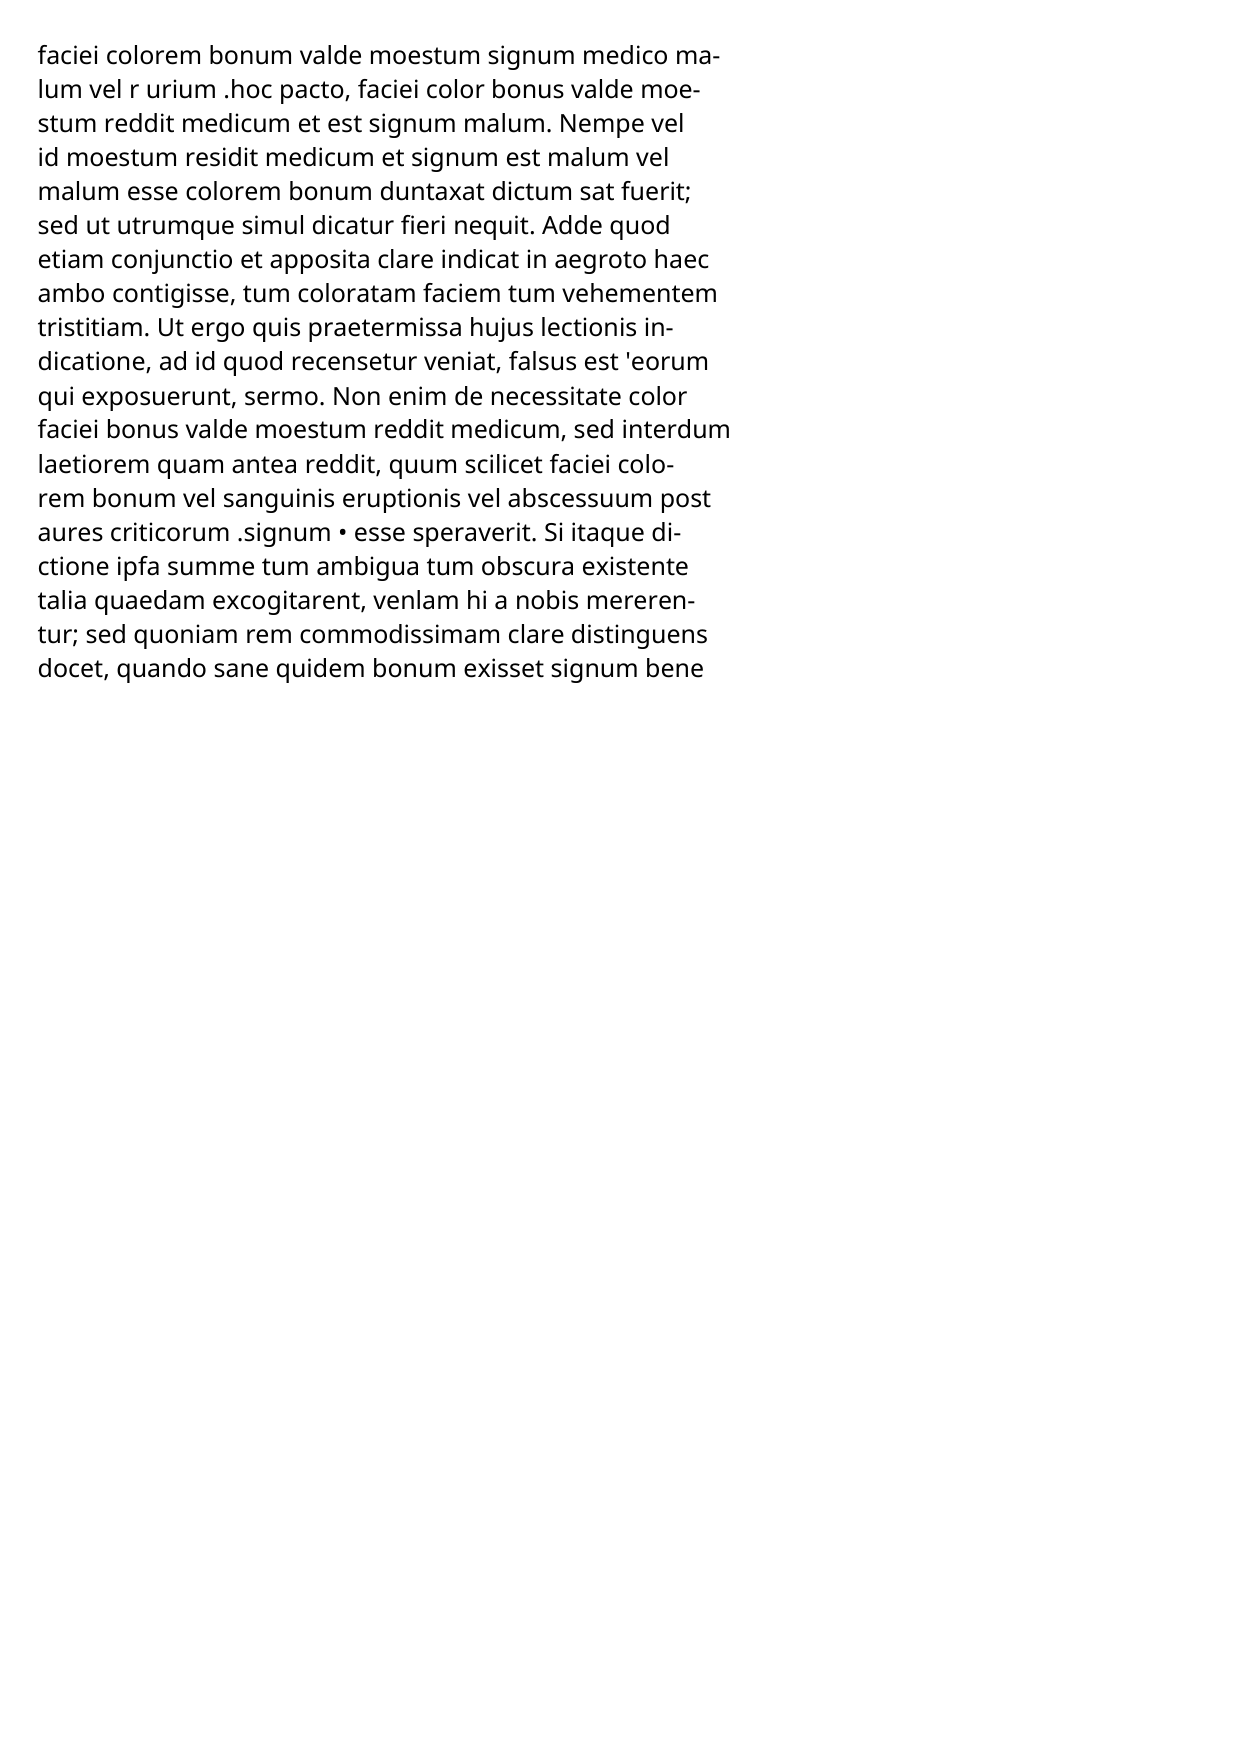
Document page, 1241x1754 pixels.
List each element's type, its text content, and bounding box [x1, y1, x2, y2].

text faciei colorem bonum valde moestum signum medico ma- lum vel r urium .hoc pacto, faciei color bonus valde moe- stum reddit medicum et est signum malum. Nempe vel id moestum residit medicum et signum est malum vel malum esse colorem bonum duntaxat dictum sat fuerit; sed ut utrumque simul dicatur fieri nequit. Adde quod etiam conjunctio et apposita clare indicat in aegroto haec ambo contigisse, tum coloratam faciem tum vehementem tristitiam. Ut ergo quis praetermissa hujus lectionis in- dicatione, ad id quod recensetur veniat, falsus est 'eorum qui exposuerunt, sermo. Non enim de necessitate color faciei bonus valde moestum reddit medicum, sed interdum laetiorem quam antea reddit, quum scilicet faciei colo- rem bonum vel sanguinis eruptionis vel abscessuum post aures criticorum .signum • esse speraverit. Si itaque di- ctione ipfa summe tum ambigua tum obscura existente talia quaedam excogitarent, venlam hi a nobis mereren- tur; sed quoniam rem commodissimam clare distinguens docet, quando sane quidem bonum exisset signum bene [37, 37, 1203, 685]
